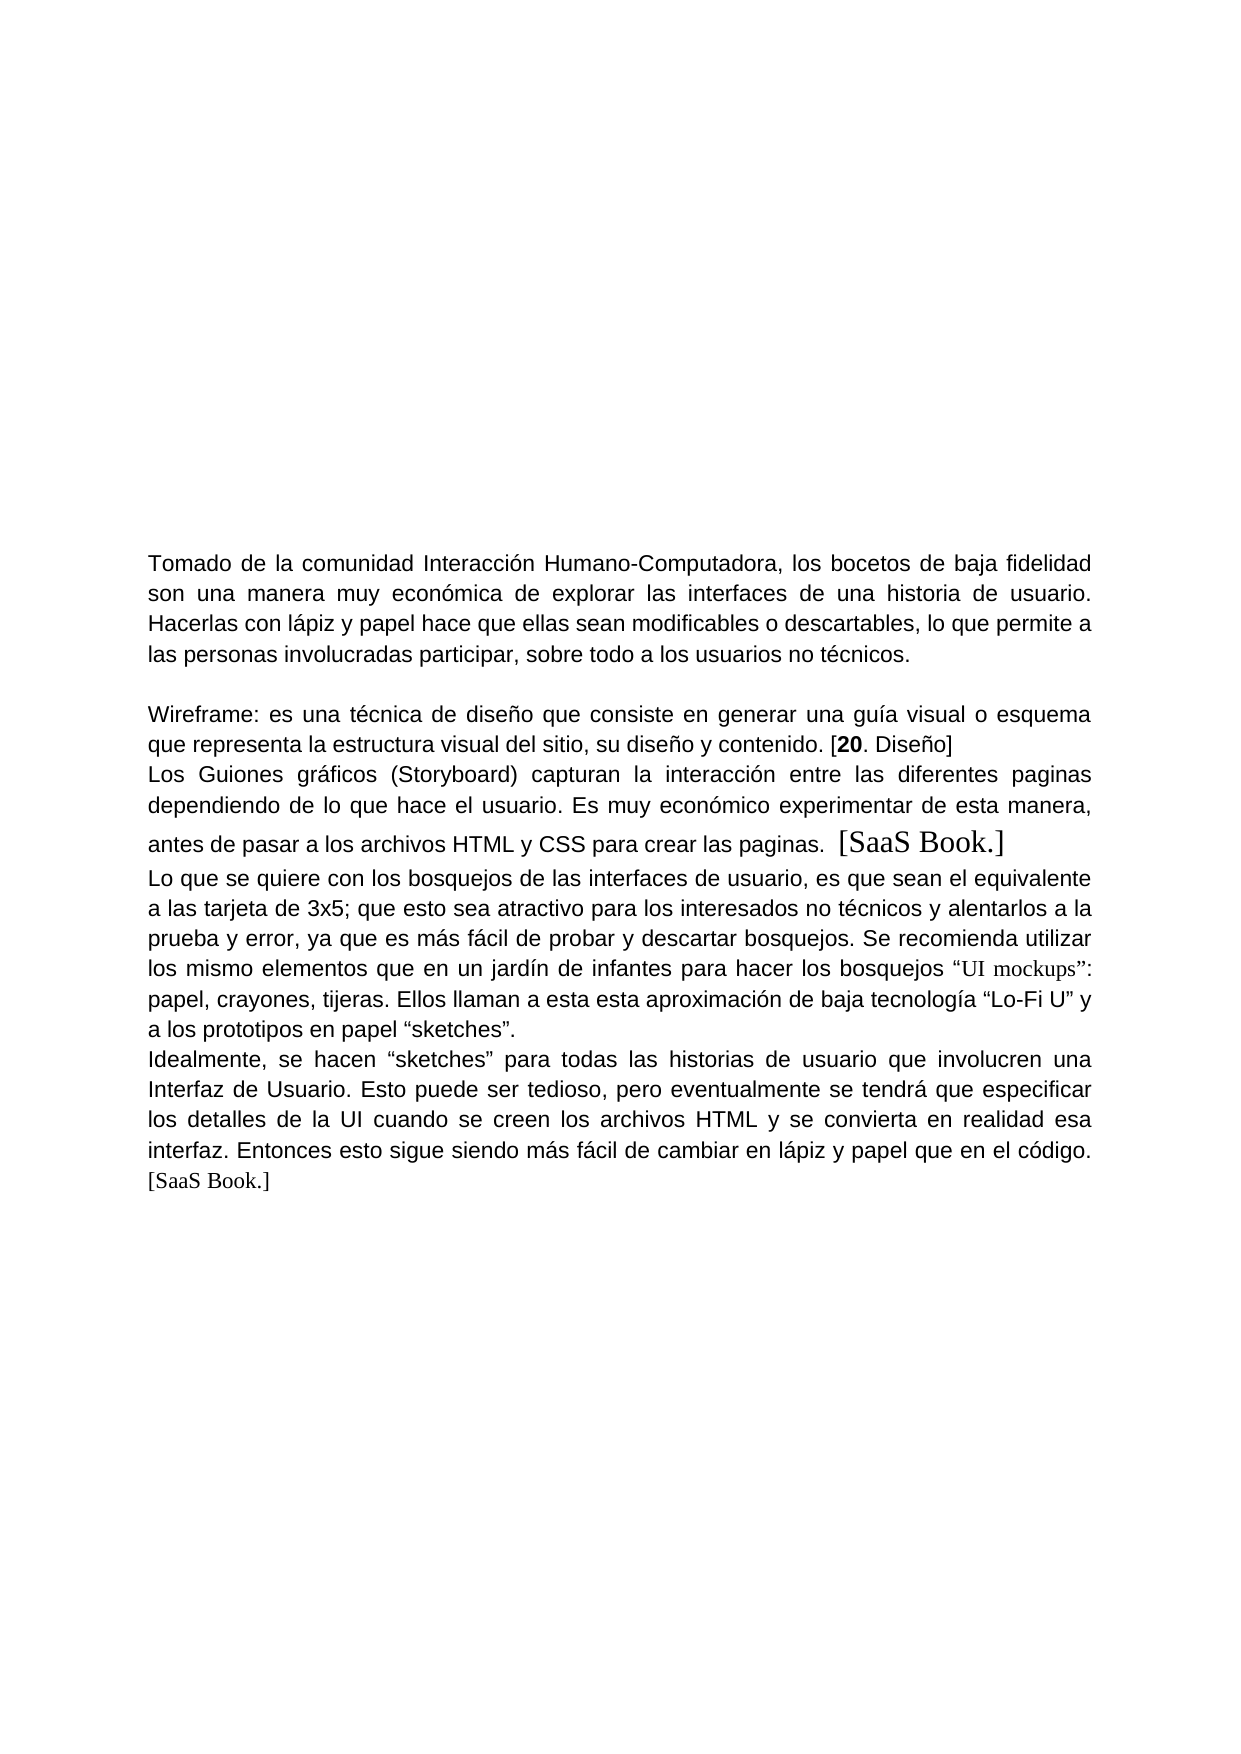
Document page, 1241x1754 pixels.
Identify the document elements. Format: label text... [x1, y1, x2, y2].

text Idealmente, se hacen “sketches” para todas las historias de usuario que involucren una Interfaz de Usuario. Esto puede ser tedioso, pero eventualmente se tendrá que especificar los detalles de la UI cuando se creen los archivos HTML y se convierta en realidad esa interfaz. Entonces esto sigue siendo más fácil de cambiar en lápiz y papel que en el código. [SaaS Book.] [148, 1046, 1093, 1193]
text Wireframe: es una técnica de diseño que consiste en generar una guía visual o esquema que representa la estructura visual del sitio, su diseño y contenido. [20. Diseño] [148, 701, 1093, 758]
text Tomado de la comunidad Interacción Humano-Computadora, los bocetos de baja fidelidad son una manera muy económica de explorar las interfaces de una historia de usuario. Hacerlas con lápiz y papel hace que ellas sean modificables o descartables, lo que permite a las personas involucradas participar, sobre todo a los usuarios no técnicos. [148, 550, 1093, 667]
text Los Guiones gráficos (Storyboard) capturan la interacción entre las diferentes paginas dependiendo de lo que hace el usuario. Es muy económico experimentar de esta manera, antes de pasar a los archivos HTML y CSS para crear las paginas. [SaaS Book.] [148, 761, 1093, 859]
text Lo que se quiere con los bosquejos de las interfaces de usuario, es que sean el equivalente a las tarjeta de 3x5; que esto sea atractivo para los interesados no técnicos y alentarlos a la prueba y error, ya que es más fácil de probar y descartar bosquejos. Se recomienda utilizar los mismo elementos que en un jardín de infantes para hacer los bosquejos “UI mockups”: papel, crayones, tijeras. Ellos llaman a esta esta aproximación de baja tecnología “Lo-Fi U” y a los prototipos en papel “sketches”. [148, 864, 1093, 1042]
